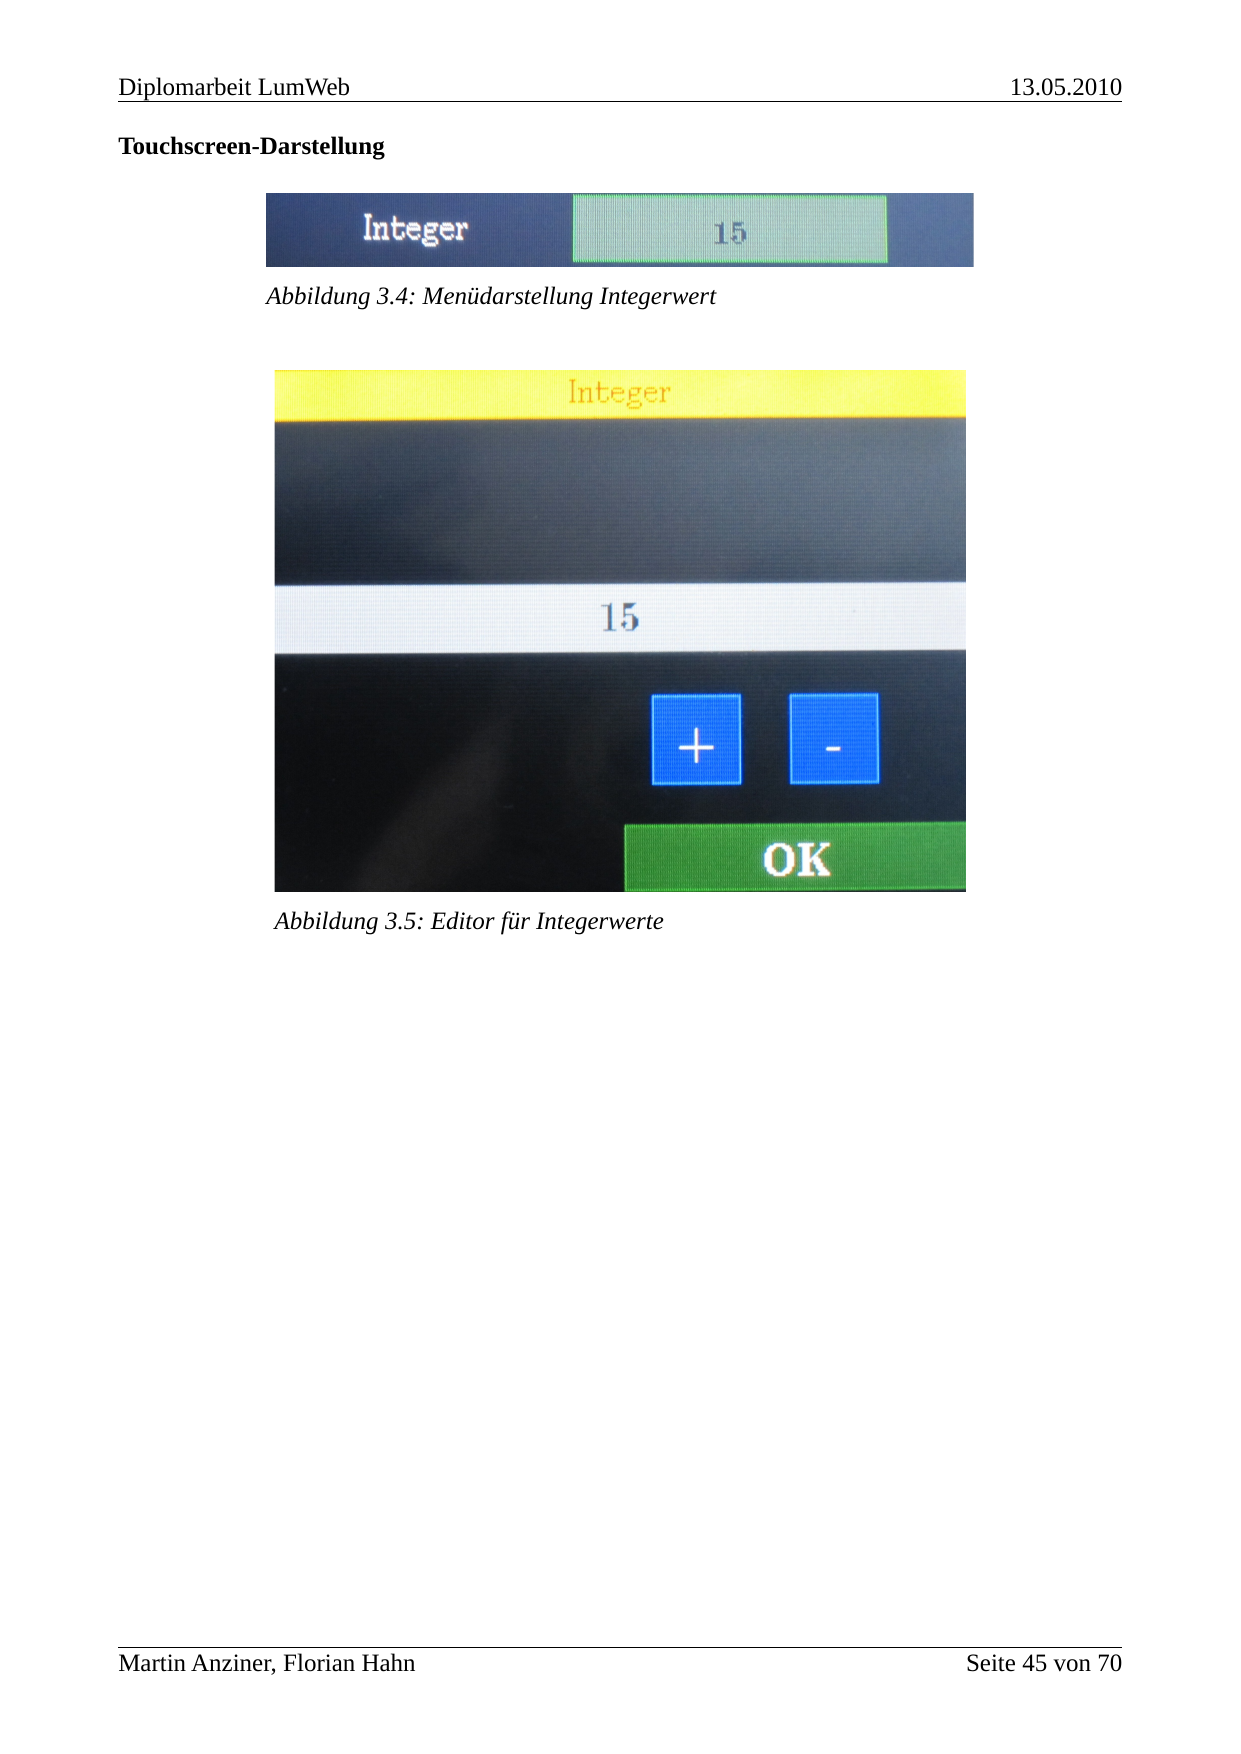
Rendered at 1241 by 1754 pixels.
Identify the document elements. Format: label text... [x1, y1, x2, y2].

text Touchscreen-Darstellung [118, 131, 1122, 160]
picture [266, 200, 974, 220]
picture [274, 370, 966, 892]
text Abbildung 3.5: Editor für Integerwerte [274, 892, 966, 935]
text Abbildung 3.4: Menüdarstellung Integerwert [266, 220, 974, 310]
